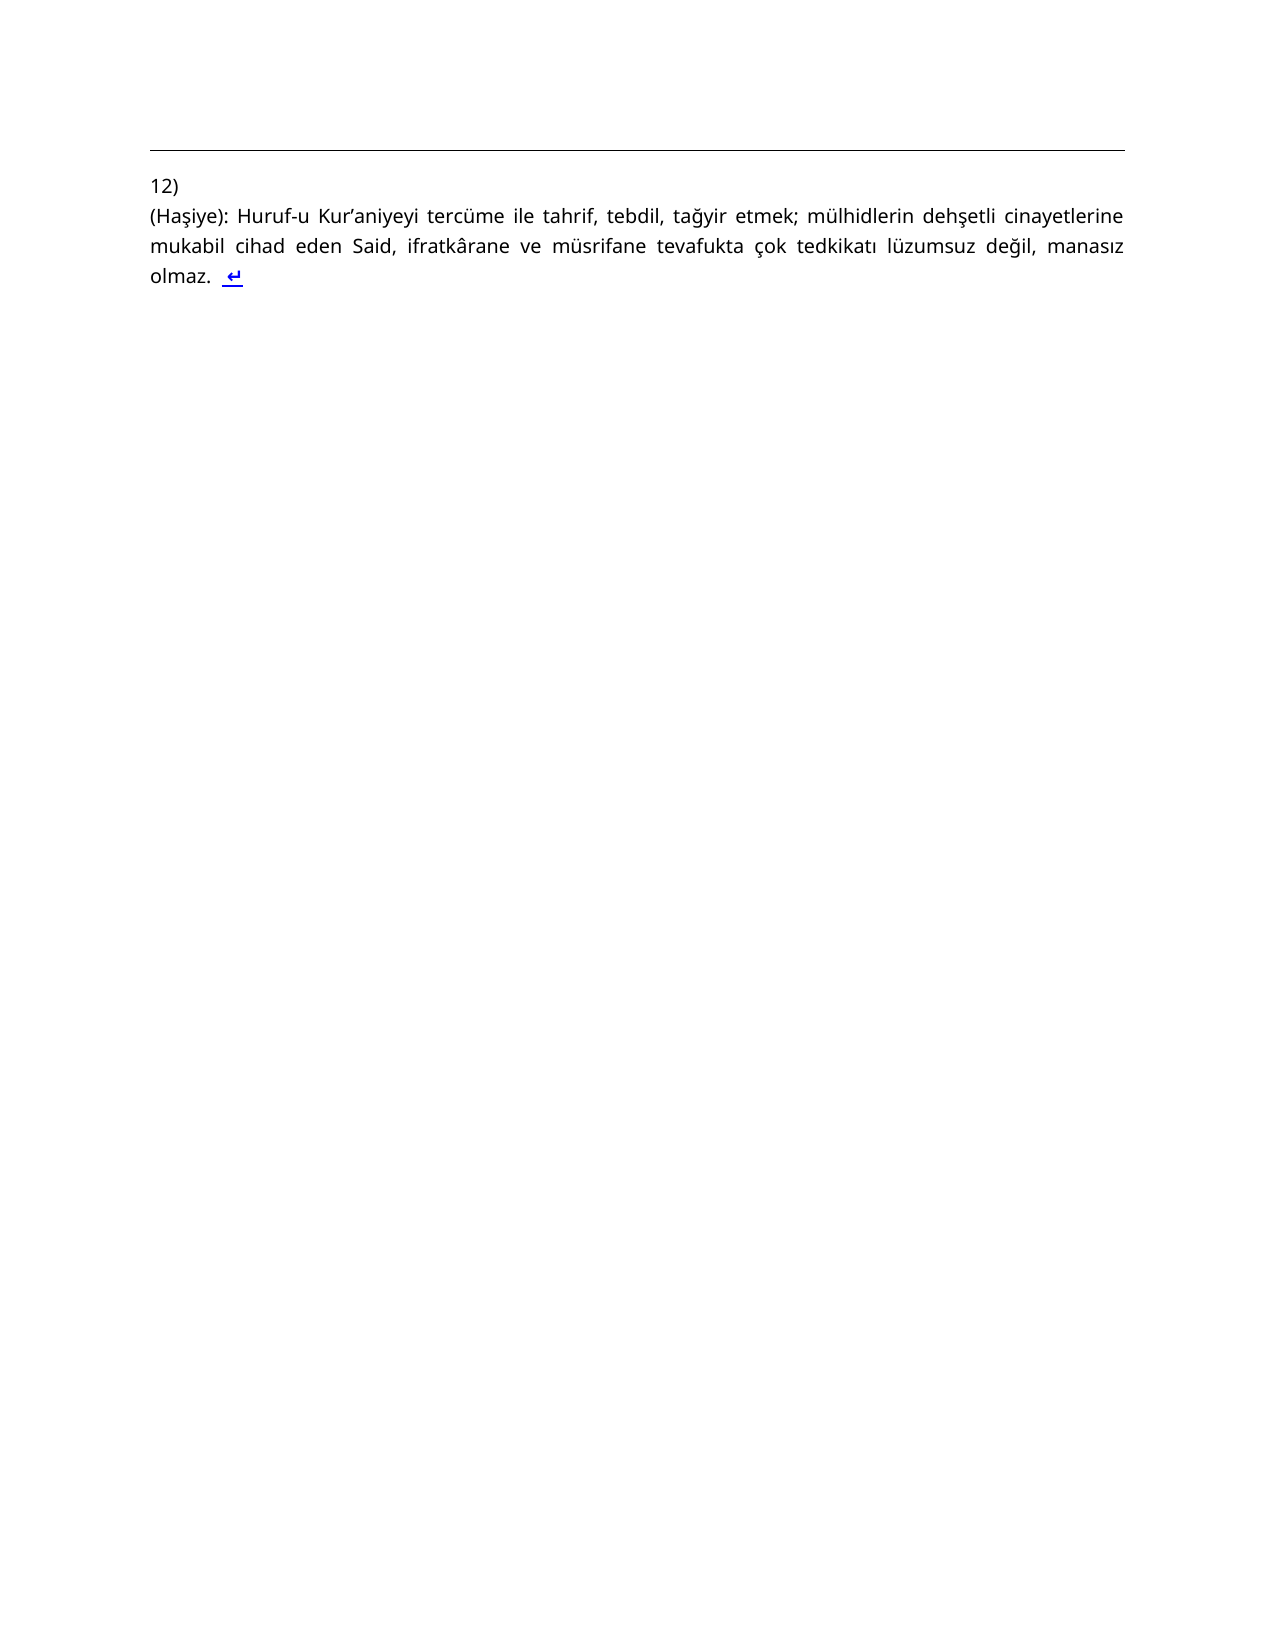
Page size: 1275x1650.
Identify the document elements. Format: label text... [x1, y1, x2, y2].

text 12) [150, 151, 1125, 199]
text (Haşiye): Huruf-u Kur’aniyeyi tercüme ile tahrif, tebdil, tağyir etmek; mülhidlerin dehşetli cinayetlerine mukabil cihad eden Said, ifratkârane ve müsrifane tevafukta çok tedkikatı lüzumsuz değil, manasız olmaz. ↵ [150, 199, 1125, 289]
